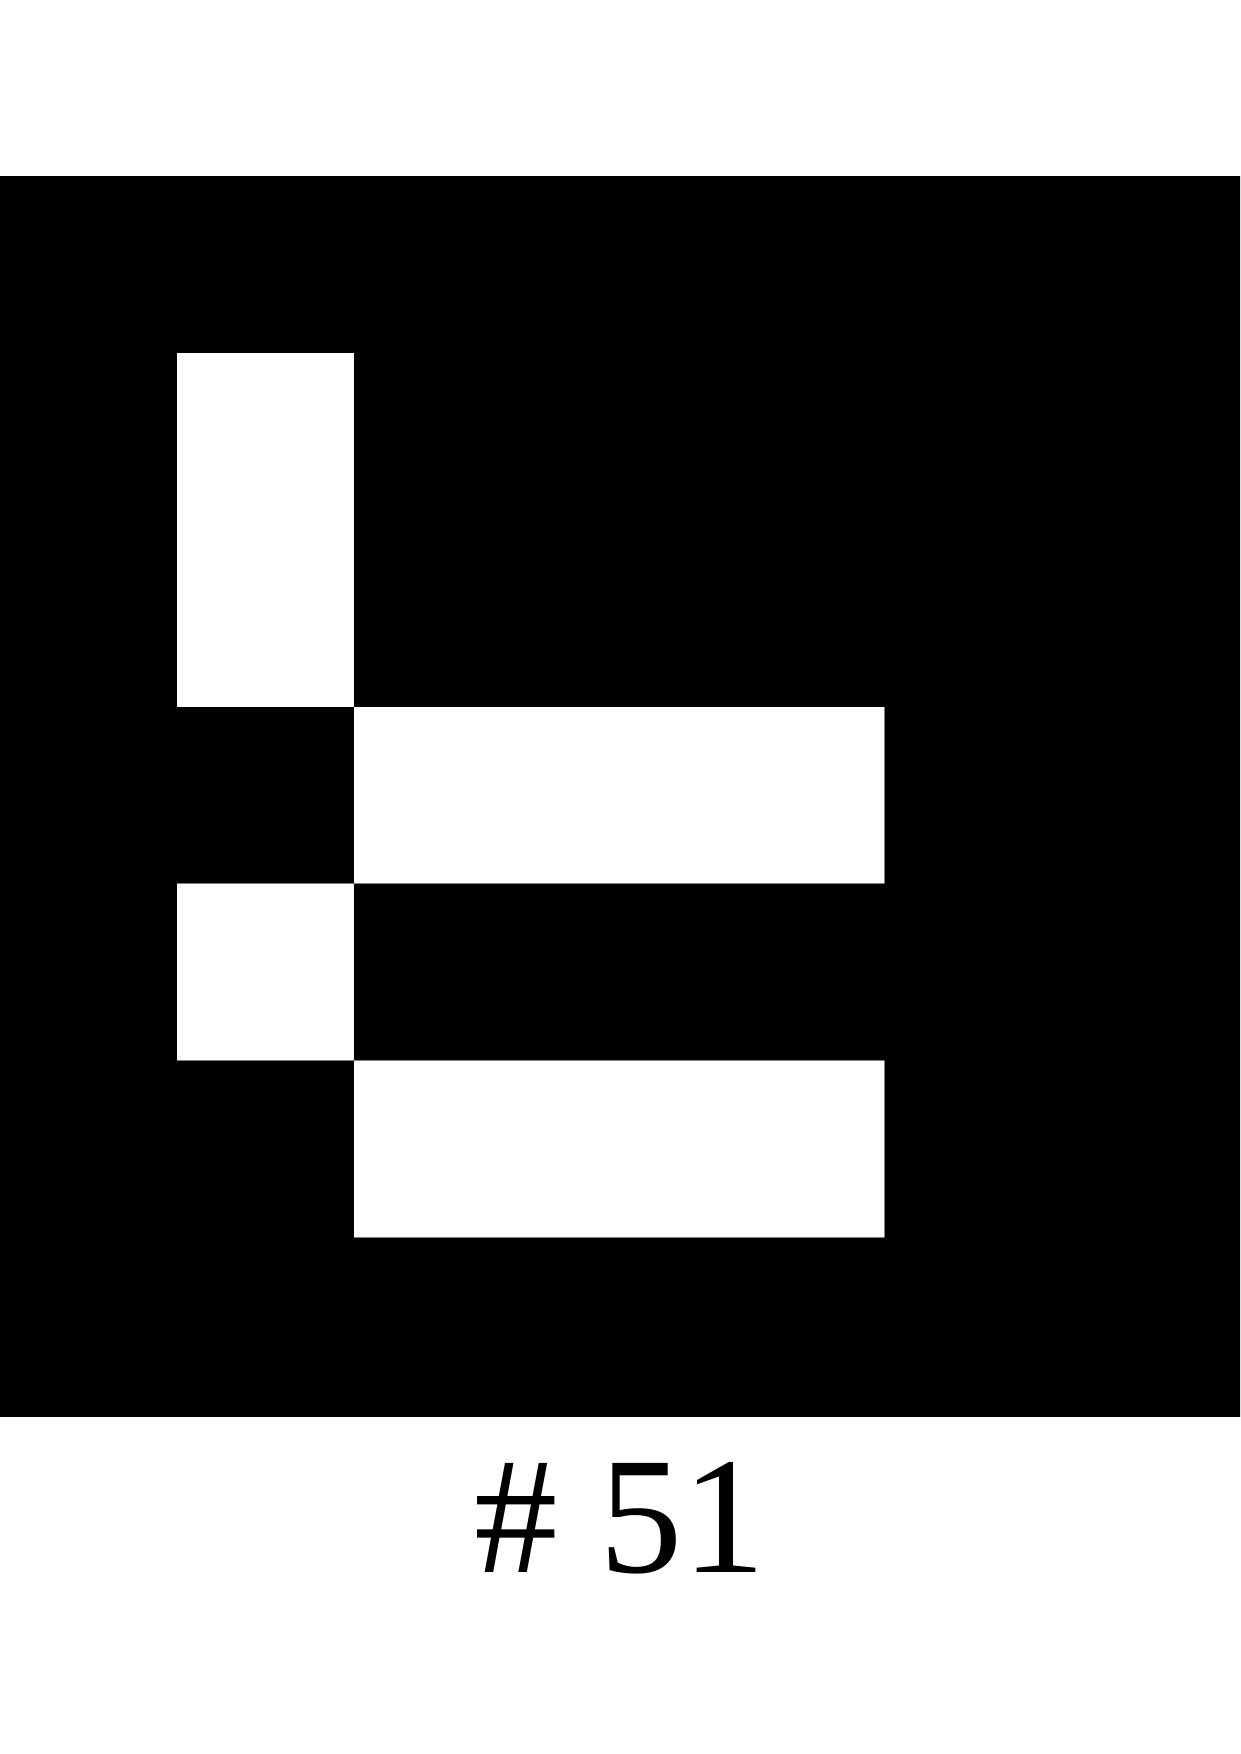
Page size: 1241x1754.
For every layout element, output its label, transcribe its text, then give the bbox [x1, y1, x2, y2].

picture [0, 176, 1241, 1417]
text # 51 [118, 1417, 1122, 1608]
